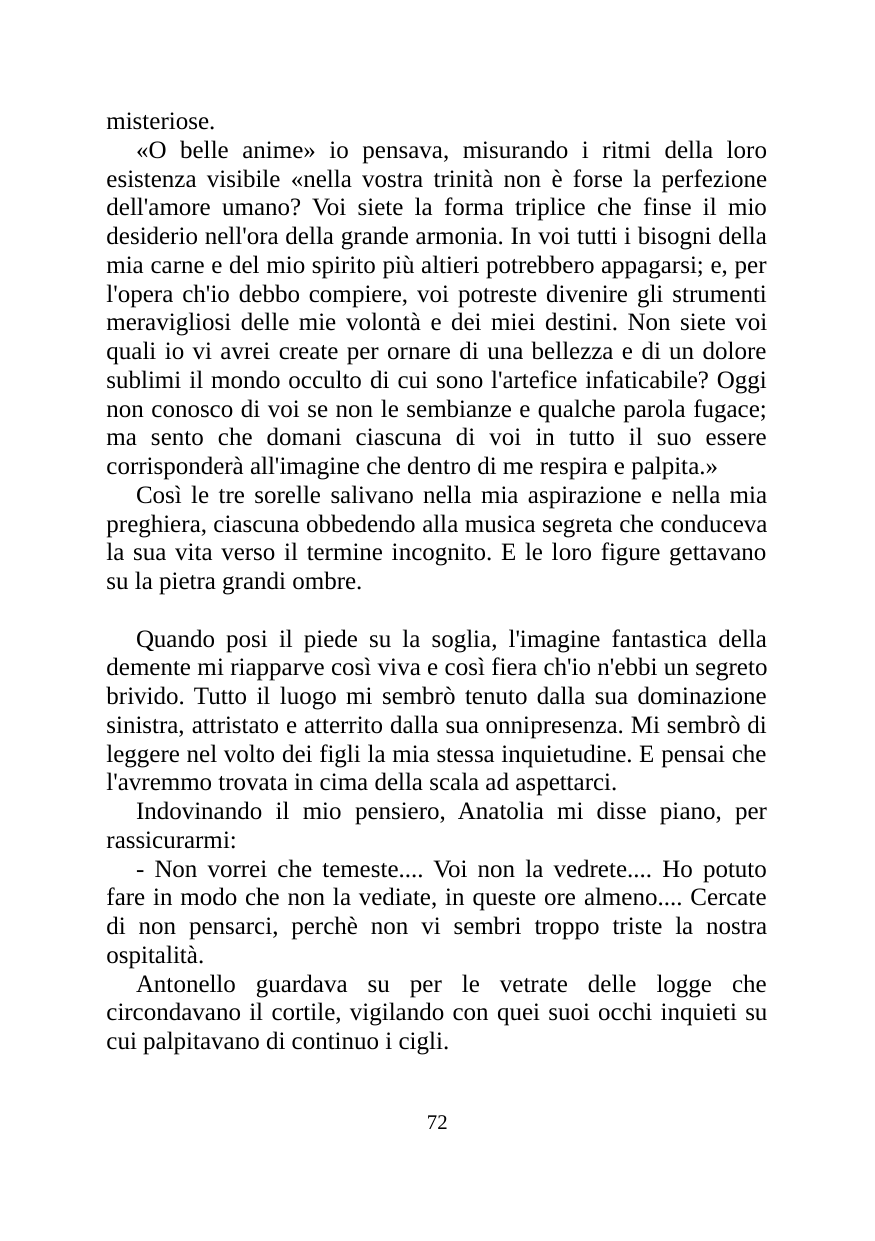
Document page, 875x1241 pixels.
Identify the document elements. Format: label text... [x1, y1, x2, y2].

text Antonello guardava su per le vetrate delle logge che circondavano il cortile, vigilando con quei suoi occhi inquieti su cui palpitavano di continuo i cigli. [106, 969, 768, 1055]
text Così le tre sorelle salivano nella mia aspirazione e nella mia preghiera, ciascuna obbedendo alla musica segreta che conduceva la sua vita verso il termine incognito. E le loro figure gettavano su la pietra grandi ombre. [106, 480, 768, 595]
text misteriose. [106, 106, 768, 135]
text Quando posi il piede su la soglia, l'imagine fantastica della demente mi riapparve così viva e così fiera ch'io n'ebbi un segreto brivido. Tutto il luogo mi sembrò tenuto dalla sua dominazione sinistra, attristato e atterrito dalla sua onnipresenza. Mi sembrò di leggere nel volto dei figli la mia stessa inquietudine. E pensai che l'avremmo trovata in cima della scala ad aspettarci. [106, 624, 768, 796]
text Indovinando il mio pensiero, Anatolia mi disse piano, per rassicurarmi: [106, 796, 768, 854]
text - Non vorrei che temeste.... Voi non la vedrete.... Ho potuto fare in modo che non la vediate, in queste ore almeno.... Cercate di non pensarci, perchè non vi sembri troppo triste la nostra ospitalità. [106, 854, 768, 969]
text «O belle anime» io pensava, misurando i ritmi della loro esistenza visibile «nella vostra trinità non è forse la perfezione dell'amore umano? Voi siete la forma triplice che finse il mio desiderio nell'ora della grande armonia. In voi tutti i bisogni della mia carne e del mio spirito più altieri potrebbero appagarsi; e, per l'opera ch'io debbo compiere, voi potreste divenire gli strumenti meravigliosi delle mie volontà e dei miei destini. Non siete voi quali io vi avrei create per ornare di una bellezza e di un dolore sublimi il mondo occulto di cui sono l'artefice infaticabile? Oggi non conosco di voi se non le sembianze e qualche parola fugace; ma sento che domani ciascuna di voi in tutto il suo essere corrisponderà all'imagine che dentro di me respira e palpita.» [106, 135, 768, 480]
